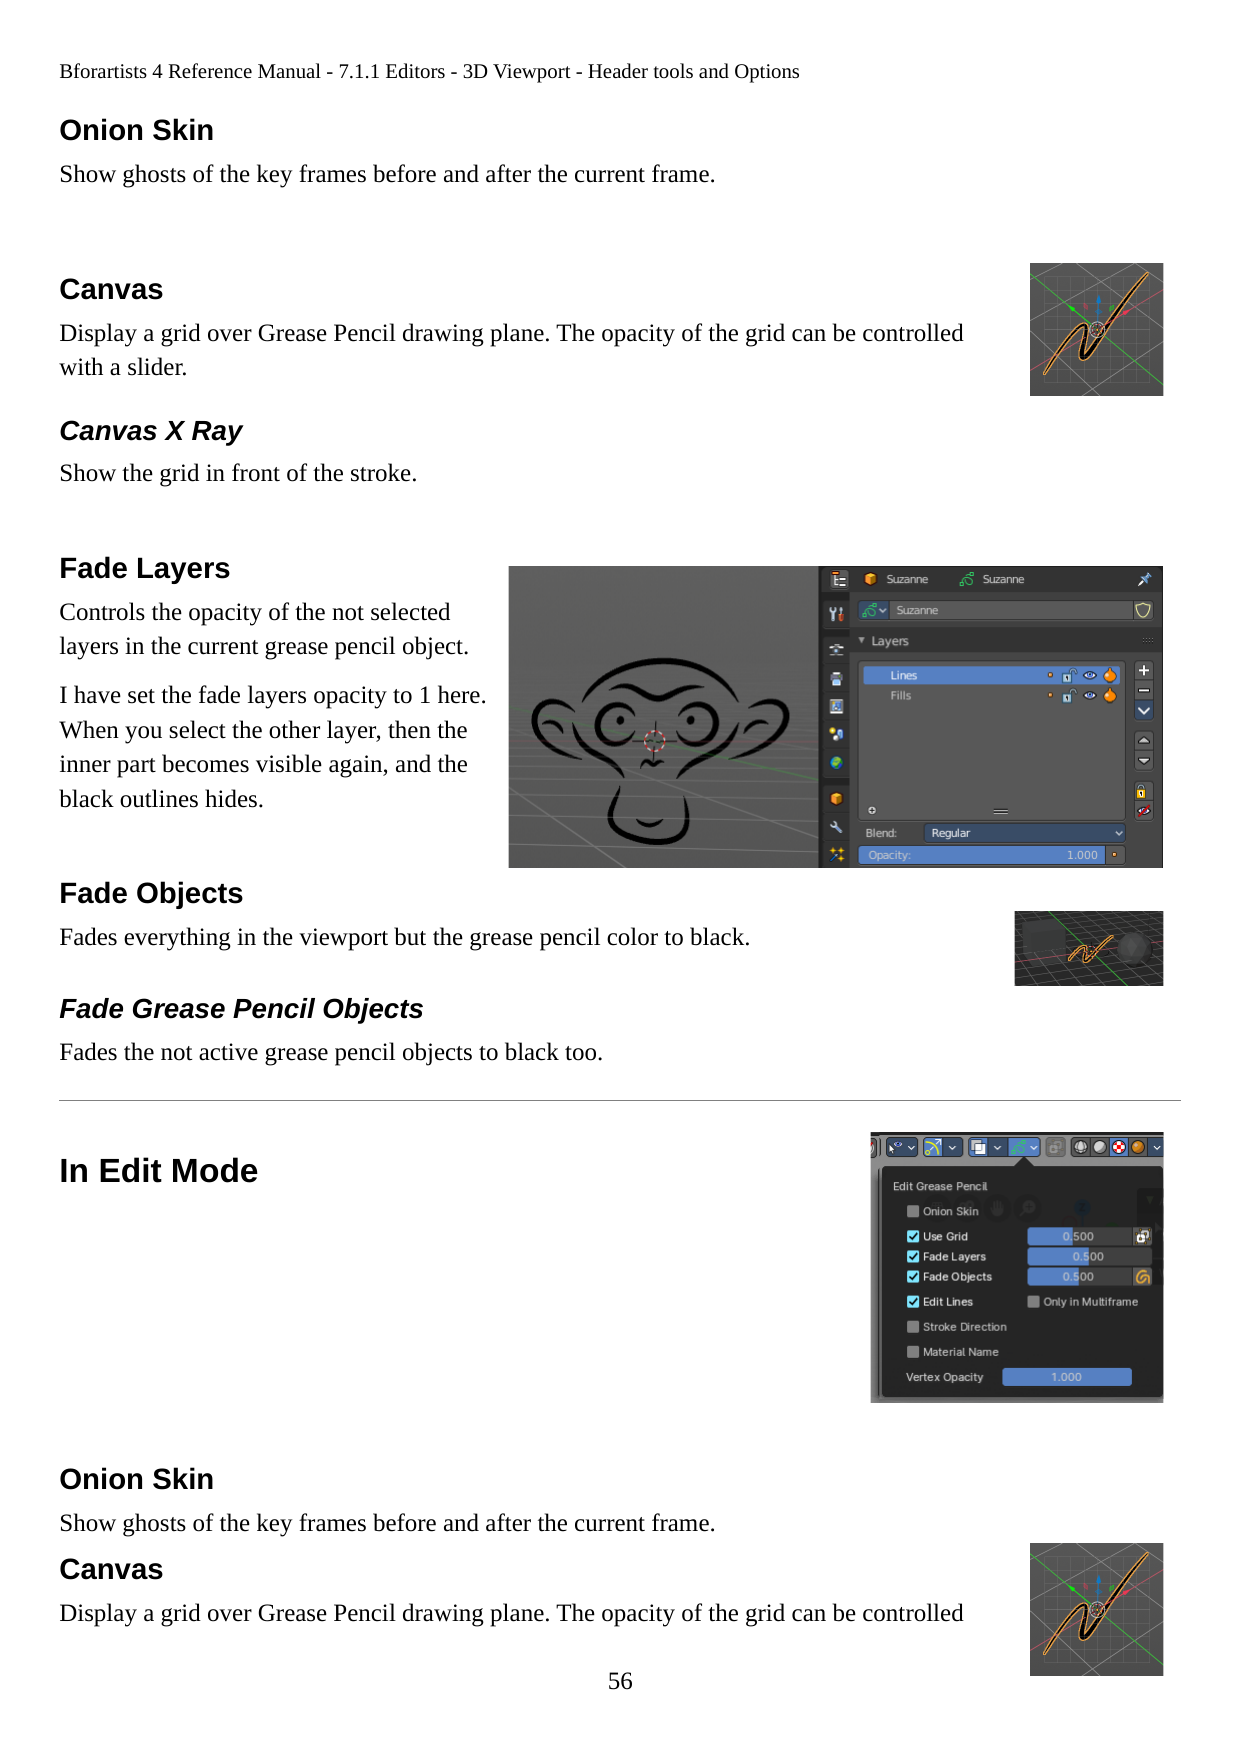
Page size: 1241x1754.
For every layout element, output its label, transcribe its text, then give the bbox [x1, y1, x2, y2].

picture [1014, 911, 1164, 986]
text Controls the opacity of the not selected layers in the current grease pencil object. [59, 597, 508, 660]
subtitle In Edit Mode [59, 1151, 870, 1189]
subtitle Onion Skin [59, 1462, 1181, 1496]
text Display a grid over Grease Pencil drawing plane. The opacity of the grid can be controlled [59, 1598, 1030, 1627]
picture [870, 1132, 1164, 1403]
text Fades the not active grease pencil objects to black too. [59, 1037, 1181, 1066]
text I have set the fade layers opacity to 1 here. When you select the other layer, then the inner part becomes visible again, and the black outlines hides. [59, 680, 508, 813]
subtitle Fade Objects [59, 876, 1181, 910]
picture [508, 566, 1164, 868]
subtitle Canvas X Ray [59, 414, 1181, 446]
text Show ghosts of the key frames before and after the current frame. [59, 1508, 1181, 1537]
text Fades everything in the viewport but the grease pencil color to black. [59, 922, 1014, 951]
subtitle Onion Skin [59, 113, 1181, 146]
picture [1030, 1543, 1164, 1676]
subtitle Fade Layers [59, 551, 1181, 584]
subtitle [1164, 272, 1181, 305]
subtitle Fade Grease Pencil Objects [59, 992, 1181, 1024]
subtitle Canvas [59, 1552, 1030, 1585]
text Show the grid in front of the stroke. [59, 458, 1181, 487]
subtitle [1164, 1151, 1181, 1189]
subtitle Canvas [59, 272, 1030, 305]
text Display a grid over Grease Pencil drawing plane. The opacity of the grid can be controlled with a slider. [59, 318, 1030, 381]
picture [1030, 263, 1164, 396]
text Show ghosts of the key frames before and after the current frame. [59, 159, 1181, 188]
subtitle [1164, 1552, 1181, 1585]
